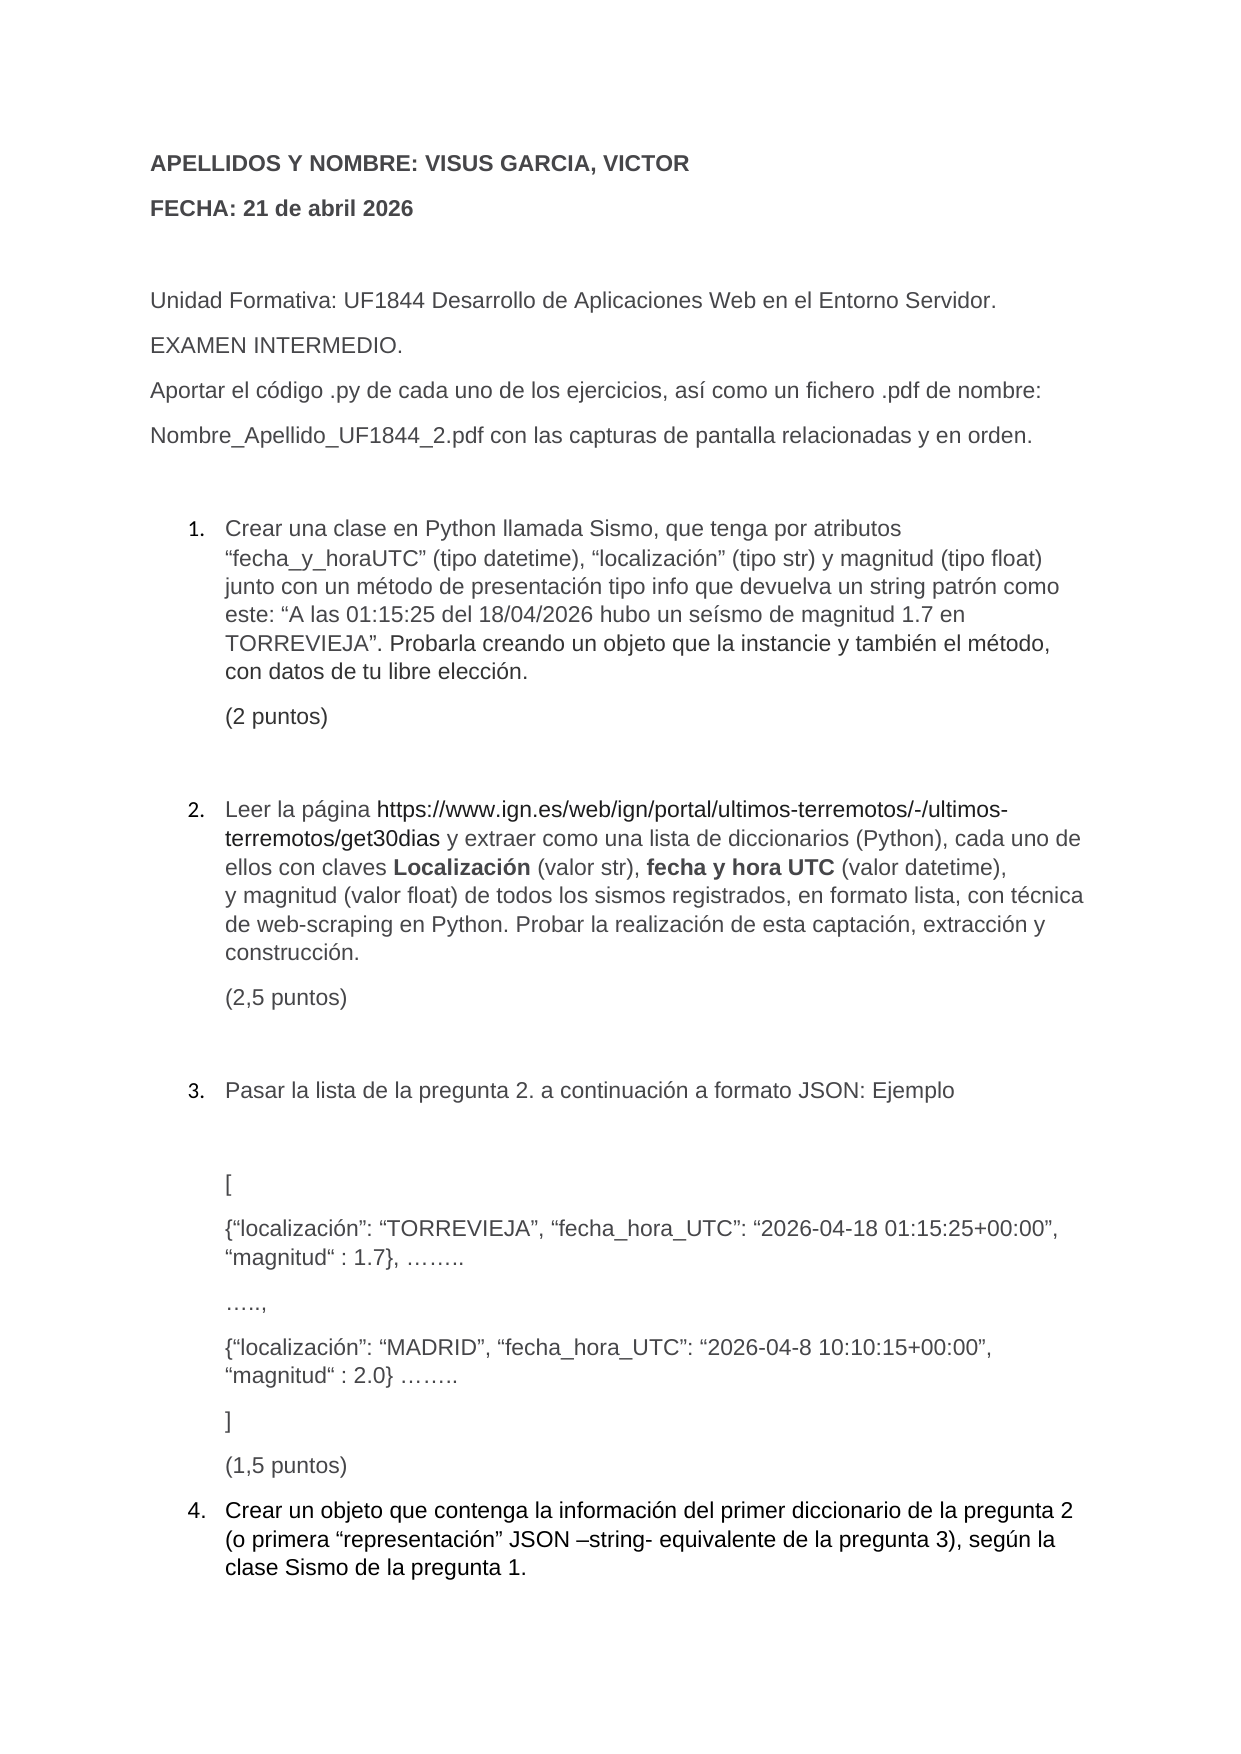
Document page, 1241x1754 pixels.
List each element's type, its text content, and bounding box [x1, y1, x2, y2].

text Aportar el código .py de cada uno de los ejercicios, así como un fichero .pdf de nombre: [150, 377, 1090, 404]
list ] [225, 1407, 1090, 1434]
list {“localización”: “MADRID”, “fecha_hora_UTC”: “2026-04-8 10:10:15+00:00”, “magnitud“ : 2.0} …….. [225, 1334, 1090, 1388]
list Pasar la lista de la pregunta 2. a continuación a formato JSON: Ejemplo [187, 1076, 1090, 1104]
list (2 puntos) [225, 703, 1090, 730]
text EXAMEN INTERMEDIO. [150, 332, 1090, 358]
list ….., [225, 1289, 1090, 1315]
text Unidad Formativa: UF1844 Desarrollo de Aplicaciones Web en el Entorno Servidor. [150, 287, 1090, 313]
text FECHA: 21 de abril 2026 [150, 195, 1090, 221]
list [ [225, 1170, 1090, 1196]
list Leer la página https://www.ign.es/web/ign/portal/ultimos-terremotos/-/ultimos-terremotos/get30dias y extraer como una lista de diccionarios (Python), cada uno de ellos con claves Localización (valor str), fecha y hora UTC (valor datetime), y magnitud (valor float) de todos los sismos registrados, en formato lista, con técnica de web-scraping en Python. Probar la realización de esta captación, extracción y construcción. [187, 795, 1090, 966]
list {“localización”: “TORREVIEJA”, “fecha_hora_UTC”: “2026-04-18 01:15:25+00:00”, “magnitud“ : 1.7}, …….. [225, 1215, 1090, 1270]
text (1,5 puntos) [150, 1452, 1090, 1479]
text APELLIDOS Y NOMBRE: VISUS GARCIA, VICTOR [150, 150, 1090, 176]
text Nombre_Apellido_UF1844_2.pdf con las capturas de pantalla relacionadas y en orden. [150, 422, 1090, 449]
list Crear un objeto que contenga la información del primer diccionario de la pregunta 2 (o primera “representación” JSON –string- equivalente de la pregunta 3), según la clase Sismo de la pregunta 1. [187, 1497, 1090, 1581]
list Crear una clase en Python llamada Sismo, que tenga por atributos “fecha_y_horaUTC” (tipo datetime), “localización” (tipo str) y magnitud (tipo float) junto con un método de presentación tipo info que devuelva un string patrón como este: “A las 01:15:25 del 18/04/2026 hubo un seísmo de magnitud 1.7 en TORREVIEJA”. Probarla creando un objeto que la instancie y también el método, con datos de tu libre elección. [187, 514, 1090, 684]
list (2,5 puntos) [225, 984, 1090, 1011]
